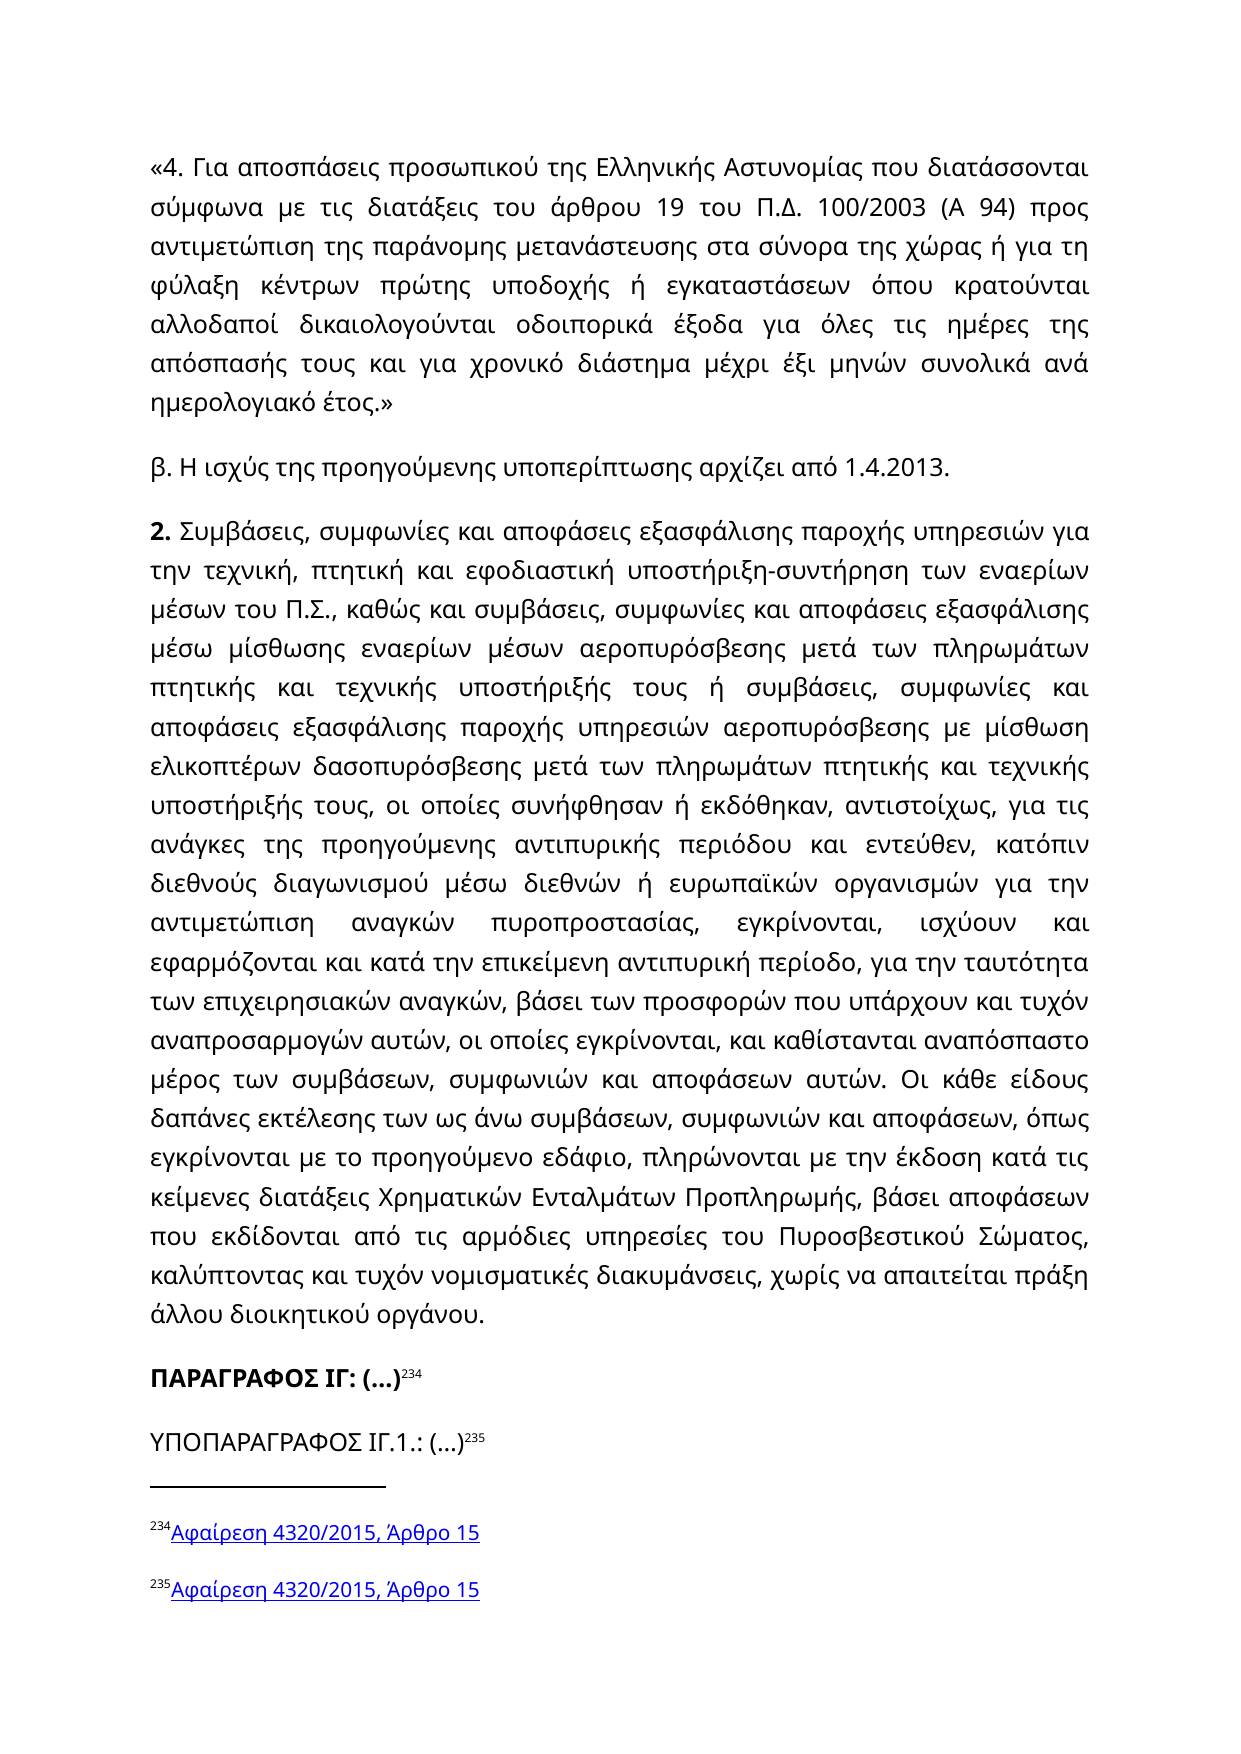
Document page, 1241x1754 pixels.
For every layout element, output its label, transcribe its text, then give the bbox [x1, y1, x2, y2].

text «4. Για αποσπάσεις προσωπικού της Ελληνικής Αστυνομίας που διατάσσονται σύμφωνα με τις διατάξεις του άρθρου 19 του Π.Δ. 100/2003 (Α 94) προς αντιμετώπιση της παράνομης μετανάστευσης στα σύνορα της χώρας ή για τη φύλαξη κέντρων πρώτης υποδοχής ή εγκαταστάσεων όπου κρατούνται αλλοδαποί δικαιολογούνται οδοιπορικά έξοδα για όλες τις ημέρες της απόσπασής τους και για χρονικό διάστημα μέχρι έξι μηνών συνολικά ανά ημερολογιακό έτος.» [150, 150, 1090, 419]
text ΥΠΟΠΑΡΑΓΡΑΦΟΣ ΙΓ.1.: (…) [150, 1425, 1090, 1459]
text Αφαίρεση 4320/2015, Άρθρο 15 [150, 1576, 1090, 1604]
text β. Η ισχύς της προηγούμενης υποπερίπτωσης αρχίζει από 1.4.2013. [150, 449, 1090, 483]
text ΠΑΡΑΓΡΑΦΟΣ ΙΓ: (…) [150, 1361, 1090, 1395]
text Αφαίρεση 4320/2015, Άρθρο 15 [150, 1518, 1090, 1546]
text 2. Συμβάσεις, συμφωνίες και αποφάσεις εξασφάλισης παροχής υπηρεσιών για την τεχνική, πτητική και εφοδιαστική υποστήριξη-συντήρηση των εναερίων μέσων του Π.Σ., καθώς και συμβάσεις, συμφωνίες και αποφάσεις εξασφάλισης μέσω μίσθωσης εναερίων μέσων αεροπυρόσβεσης μετά των πληρωμάτων πτητικής και τεχνικής υποστήριξής τους ή συμβάσεις, συμφωνίες και αποφάσεις εξασφάλισης παροχής υπηρεσιών αεροπυρόσβεσης με μίσθωση ελικοπτέρων δασοπυρόσβεσης μετά των πληρωμάτων πτητικής και τεχνικής υποστήριξής τους, οι οποίες συνήφθησαν ή εκδόθηκαν, αντιστοίχως, για τις ανάγκες της προηγούμενης αντιπυρικής περιόδου και εντεύθεν, κατόπιν διεθνούς διαγωνισμού μέσω διεθνών ή ευρωπαϊκών οργανισμών για την αντιμετώπιση αναγκών πυροπροστασίας, εγκρίνονται, ισχύουν και εφαρμόζονται και κατά την επικείμενη αντιπυρική περίοδο, για την ταυτότητα των επιχειρησιακών αναγκών, βάσει των προσφορών που υπάρχουν και τυχόν αναπροσαρμογών αυτών, οι οποίες εγκρίνονται, και καθίστανται αναπόσπαστο μέρος των συμβάσεων, συμφωνιών και αποφάσεων αυτών. Οι κάθε είδους δαπάνες εκτέλεσης των ως άνω συμβάσεων, συμφωνιών και αποφάσεων, όπως εγκρίνονται με το προηγούμενο εδάφιο, πληρώνονται με την έκδοση κατά τις κείμενες διατάξεις Χρηματικών Ενταλμάτων Προπληρωμής, βάσει αποφάσεων που εκδίδονται από τις αρμόδιες υπηρεσίες του Πυροσβεστικού Σώματος, καλύπτοντας και τυχόν νομισματικές διακυμάνσεις, χωρίς να απαιτείται πράξη άλλου διοικητικού οργάνου. [150, 513, 1090, 1331]
